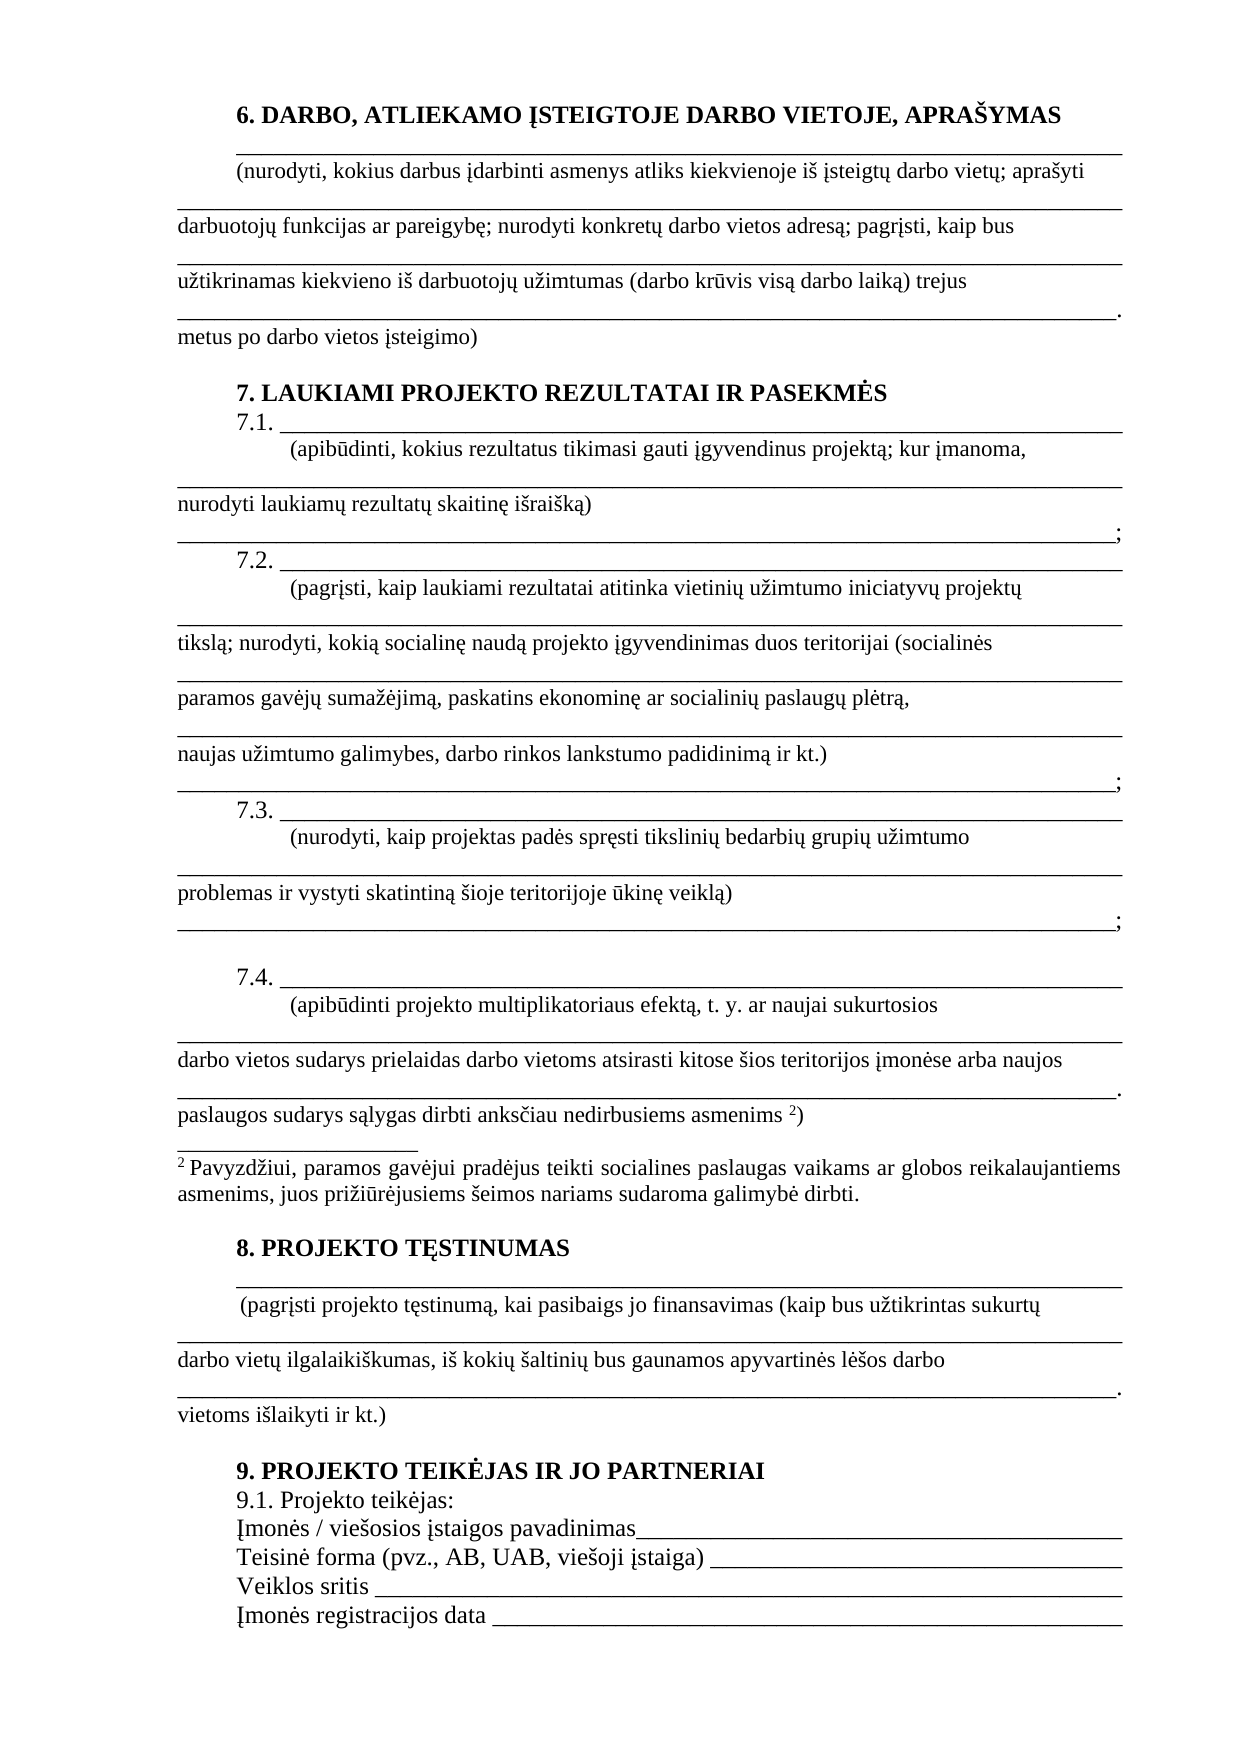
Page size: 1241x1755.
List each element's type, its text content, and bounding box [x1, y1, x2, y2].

text _ [177, 1017, 1122, 1042]
text 9. PROJEKTO teikėjas ir jo partneriai [177, 1456, 1122, 1485]
text _ [177, 129, 1122, 157]
text 2 Pavyzdžiui, paramos gavėjui pradėjus teikti socialines paslaugas vaikams ar globos reikalaujantiems asmenims, juos prižiūrėjusiems šeimos nariams sudaroma galimybė dirbti. [177, 1154, 1122, 1207]
text Įmonės registracijos data [177, 1600, 1122, 1628]
text 7.1. [177, 407, 1122, 435]
text 7.2. [177, 546, 1122, 574]
text 7.4. [177, 962, 1122, 991]
text Teisinė forma (pvz., AB, UAB, viešoji įstaiga) [177, 1542, 1122, 1571]
text (apibūdinti projekto multiplikatoriaus efektą, t. y. ar naujai sukurtosios [290, 991, 1122, 1017]
text užtikrinamas kiekvieno iš darbuotojų užimtumas (darbo krūvis visą darbo laiką) trejus [177, 268, 1122, 294]
text _ [177, 601, 1122, 625]
text _ . [177, 294, 1122, 323]
text paramos gavėjų sumažėjimą, paskatins ekonominę ar socialinių paslaugų plėtrą, [177, 684, 1122, 711]
text Įmonės / viešosios įstaigos pavadinimas [177, 1513, 1122, 1542]
text vietoms išlaikyti ir kt.) [177, 1401, 1122, 1427]
text 7. LAUKIAMI PROJEKTO REZULTATAI IR PASEKMĖS [177, 378, 1122, 407]
text 9.1. Projekto teikėjas: [177, 1485, 1122, 1513]
text (pagrįsti projekto tęstinumą, kai pasibaigs jo finansavimas (kaip bus užtikrintas sukurtų [240, 1291, 1122, 1317]
text darbo vietų ilgalaikiškumas, iš kokių šaltinių bus gaunamos apyvartinės lėšos darbo [177, 1346, 1122, 1372]
text 6. Darbo, atliekamo įsteigtoje darbo vietoje, aprašymas [177, 100, 1122, 129]
text _ [177, 184, 1122, 209]
text metus po darbo vietos įsteigimo) [177, 323, 1122, 349]
text _ ; [177, 905, 1122, 934]
text _ [177, 462, 1122, 487]
text _ [177, 1317, 1122, 1342]
text _ . [177, 1372, 1122, 1401]
text _____________________ [177, 1128, 1122, 1154]
text _ ; [177, 766, 1122, 795]
text _ [177, 1262, 1122, 1291]
text 7.3. [177, 795, 1122, 823]
text _ [177, 656, 1122, 681]
text (nurodyti, kokius darbus įdarbinti asmenys atliks kiekvienoje iš įsteigtų darbo vietų; aprašyti [236, 157, 1122, 184]
text _ [177, 239, 1122, 264]
text _ . [177, 1073, 1122, 1101]
text 8. Projekto tęstinumas [177, 1233, 1122, 1262]
text problemas ir vystyti skatintiną šioje teritorijoje ūkinę veiklą) [177, 878, 1122, 905]
text (pagrįsti, kaip laukiami rezultatai atitinka vietinių užimtumo iniciatyvų projektų [290, 574, 1122, 601]
text _ [177, 711, 1122, 736]
text (apibūdinti, kokius rezultatus tikimasi gauti įgyvendinus projektą; kur įmanoma, [290, 435, 1122, 462]
text tikslą; nurodyti, kokią socialinę naudą projekto įgyvendinimas duos teritorijai (socialinės [177, 629, 1122, 656]
text darbo vietos sudarys prielaidas darbo vietoms atsirasti kitose šios teritorijos įmonėse arba naujos [177, 1046, 1122, 1073]
text (nurodyti, kaip projektas padės spręsti tikslinių bedarbių grupių užimtumo [290, 823, 1122, 850]
text Veiklos sritis [177, 1571, 1122, 1600]
text darbuotojų funkcijas ar pareigybę; nurodyti konkretų darbo vietos adresą; pagrįsti, kaip bus [177, 212, 1122, 239]
text naujas užimtumo galimybes, darbo rinkos lankstumo padidinimą ir kt.) [177, 739, 1122, 766]
text _ ; [177, 517, 1122, 546]
text _ [177, 850, 1122, 875]
text paslaugos sudarys sąlygas dirbti anksčiau nedirbusiems asmenims 2) [177, 1101, 1122, 1128]
text nurodyti laukiamų rezultatų skaitinę išraišką) [177, 490, 1122, 517]
